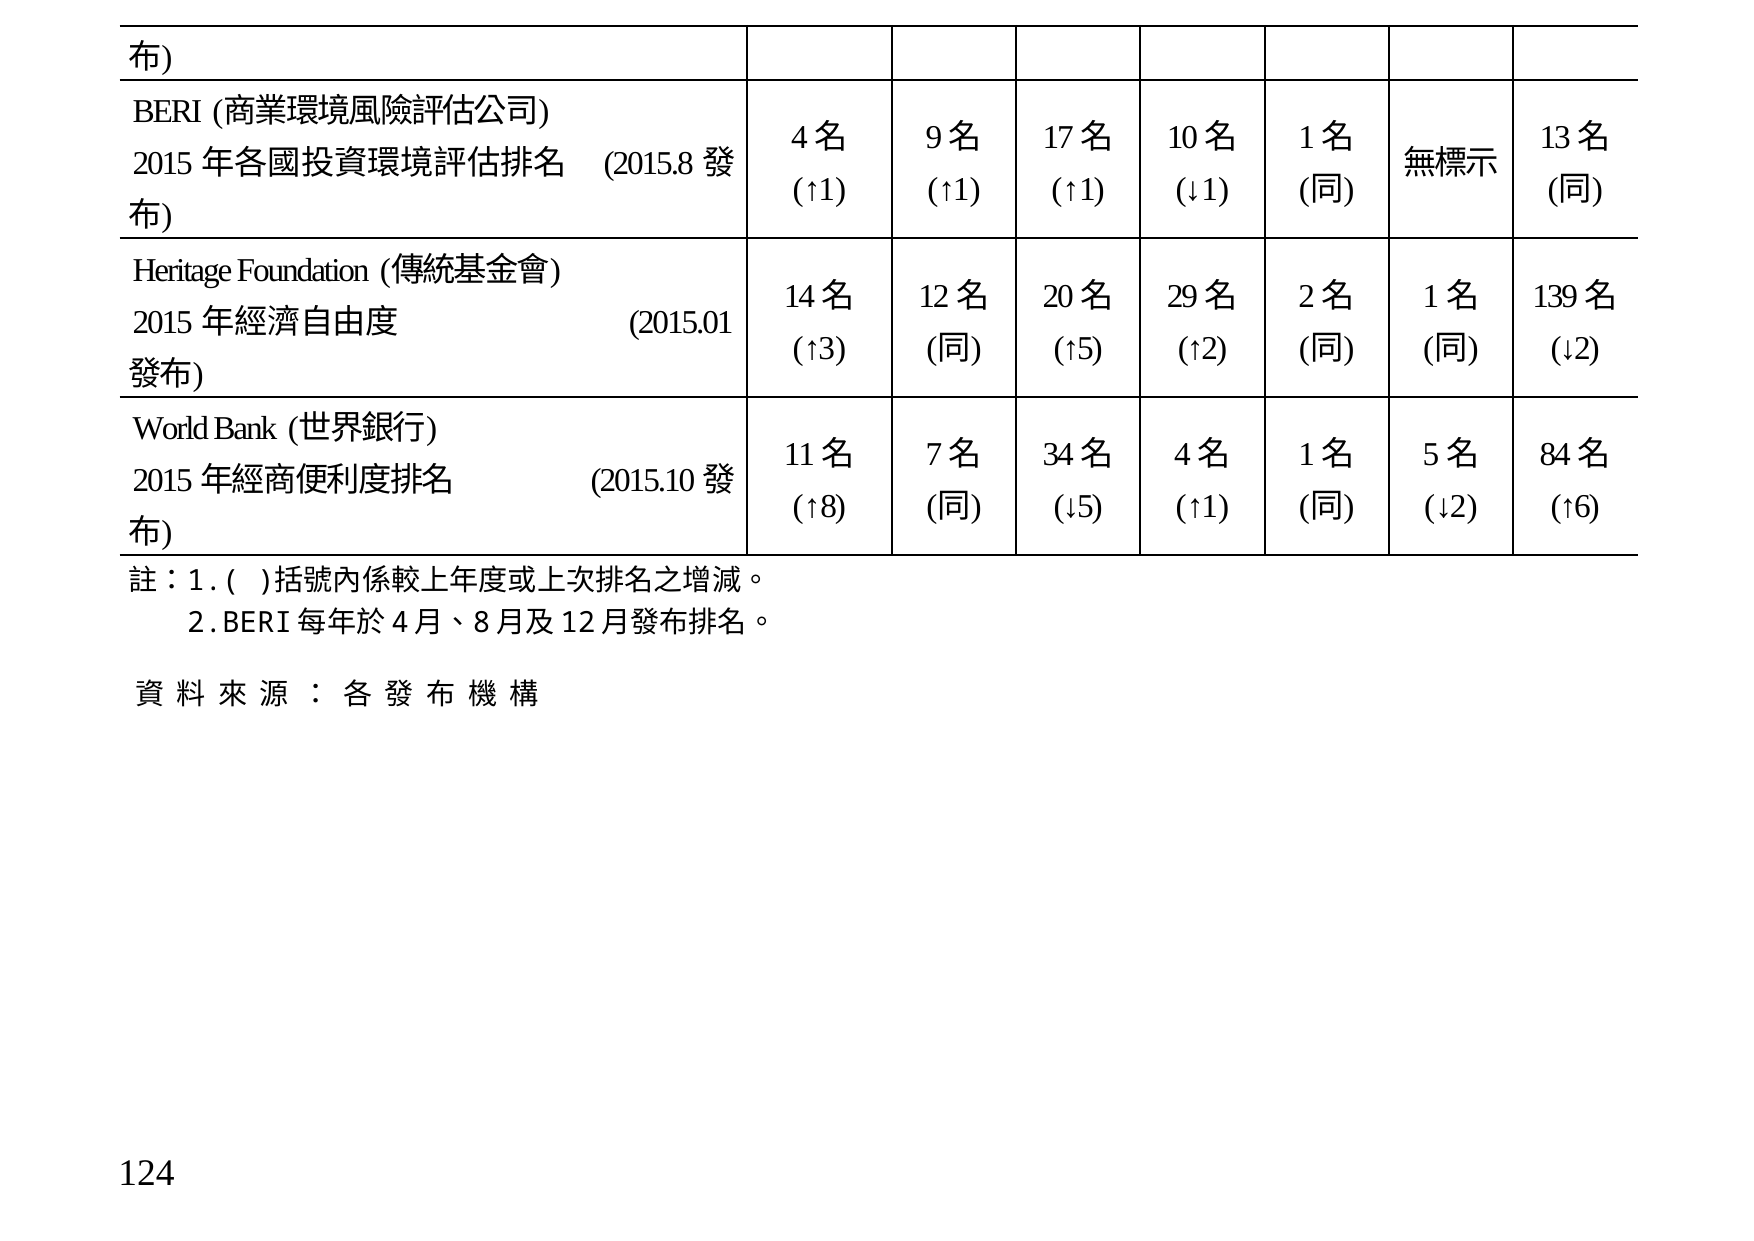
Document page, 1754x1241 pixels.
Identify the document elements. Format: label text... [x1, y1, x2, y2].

table_cell 4名 (↑1) [748, 81, 891, 237]
table_cell 29名 (↑2) [1141, 239, 1264, 396]
table_cell 11名 (↑8) [748, 398, 891, 554]
table_cell 布) [120, 27, 746, 79]
table_cell 10名 (↓1) [1141, 81, 1264, 237]
table_cell [1266, 27, 1388, 79]
table_cell 84名 (↑6) [1514, 398, 1637, 554]
table_cell [1514, 27, 1637, 79]
table_cell 34名 (↓5) [1017, 398, 1139, 554]
table_cell 12名 (同) [893, 239, 1015, 396]
table_cell 14名 (↑3) [748, 239, 891, 396]
table_cell 7名 (同) [893, 398, 1015, 554]
table_cell 9名 (↑1) [893, 81, 1015, 237]
table_cell 17名 (↑1) [1017, 81, 1139, 237]
table_cell [1017, 27, 1139, 79]
table_cell 1名 (同) [1266, 81, 1388, 237]
table_cell World Bank (世界銀行) 2015年經商便利度排名 (2015.10發布) [120, 398, 746, 554]
table_cell Heritage Foundation (傳統基金會) 2015年經濟自由度 (2015.01發布) [120, 239, 746, 396]
text 2.BERI每年於4月、8月及12月發布排名。 [128, 598, 1611, 641]
text 註：1.( )括號內係較上年度或上次排名之增減。 [128, 556, 1611, 598]
table_cell [893, 27, 1015, 79]
table_cell 139名 (↓2) [1514, 239, 1637, 396]
table_cell 4名 (↑1) [1141, 398, 1264, 554]
table_cell 20名 (↑5) [1017, 239, 1139, 396]
table_cell 13名 (同) [1514, 81, 1637, 237]
table_cell BERI (商業環境風險評估公司) 2015年各國投資環境評估排名 (2015.8發布) [120, 81, 746, 237]
text 資料來源：各發布機構 [128, 650, 1628, 712]
table_cell [1141, 27, 1264, 79]
table_cell 無標示 [1390, 81, 1512, 237]
table_cell 1名 (同) [1390, 239, 1512, 396]
table_cell [748, 27, 891, 79]
table_cell 5名 (↓2) [1390, 398, 1512, 554]
table_cell [1390, 27, 1512, 79]
table_cell 2名 (同) [1266, 239, 1388, 396]
table_cell 1名 (同) [1266, 398, 1388, 554]
